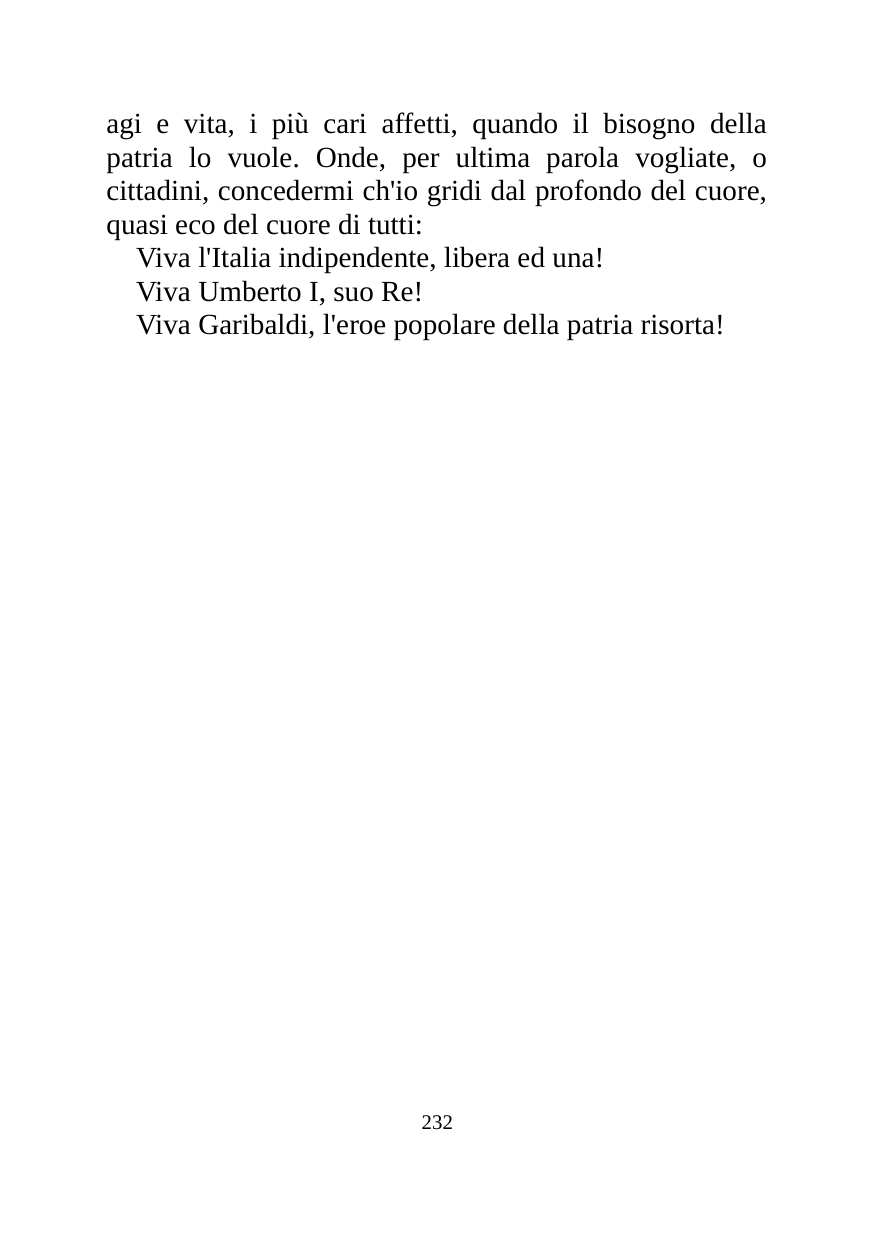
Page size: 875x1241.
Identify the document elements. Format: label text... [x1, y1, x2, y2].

text agi e vita, i più cari affetti, quando il bisogno della patria lo vuole. Onde, per ultima parola vogliate, o cittadini, concedermi ch'io gridi dal profondo del cuore, quasi eco del cuore di tutti: [106, 106, 768, 240]
text Viva Garibaldi, l'eroe popolare della patria risorta! [106, 307, 768, 341]
text Viva Umberto I, suo Re! [106, 274, 768, 307]
text Viva l'Italia indipendente, libera ed una! [106, 240, 768, 274]
